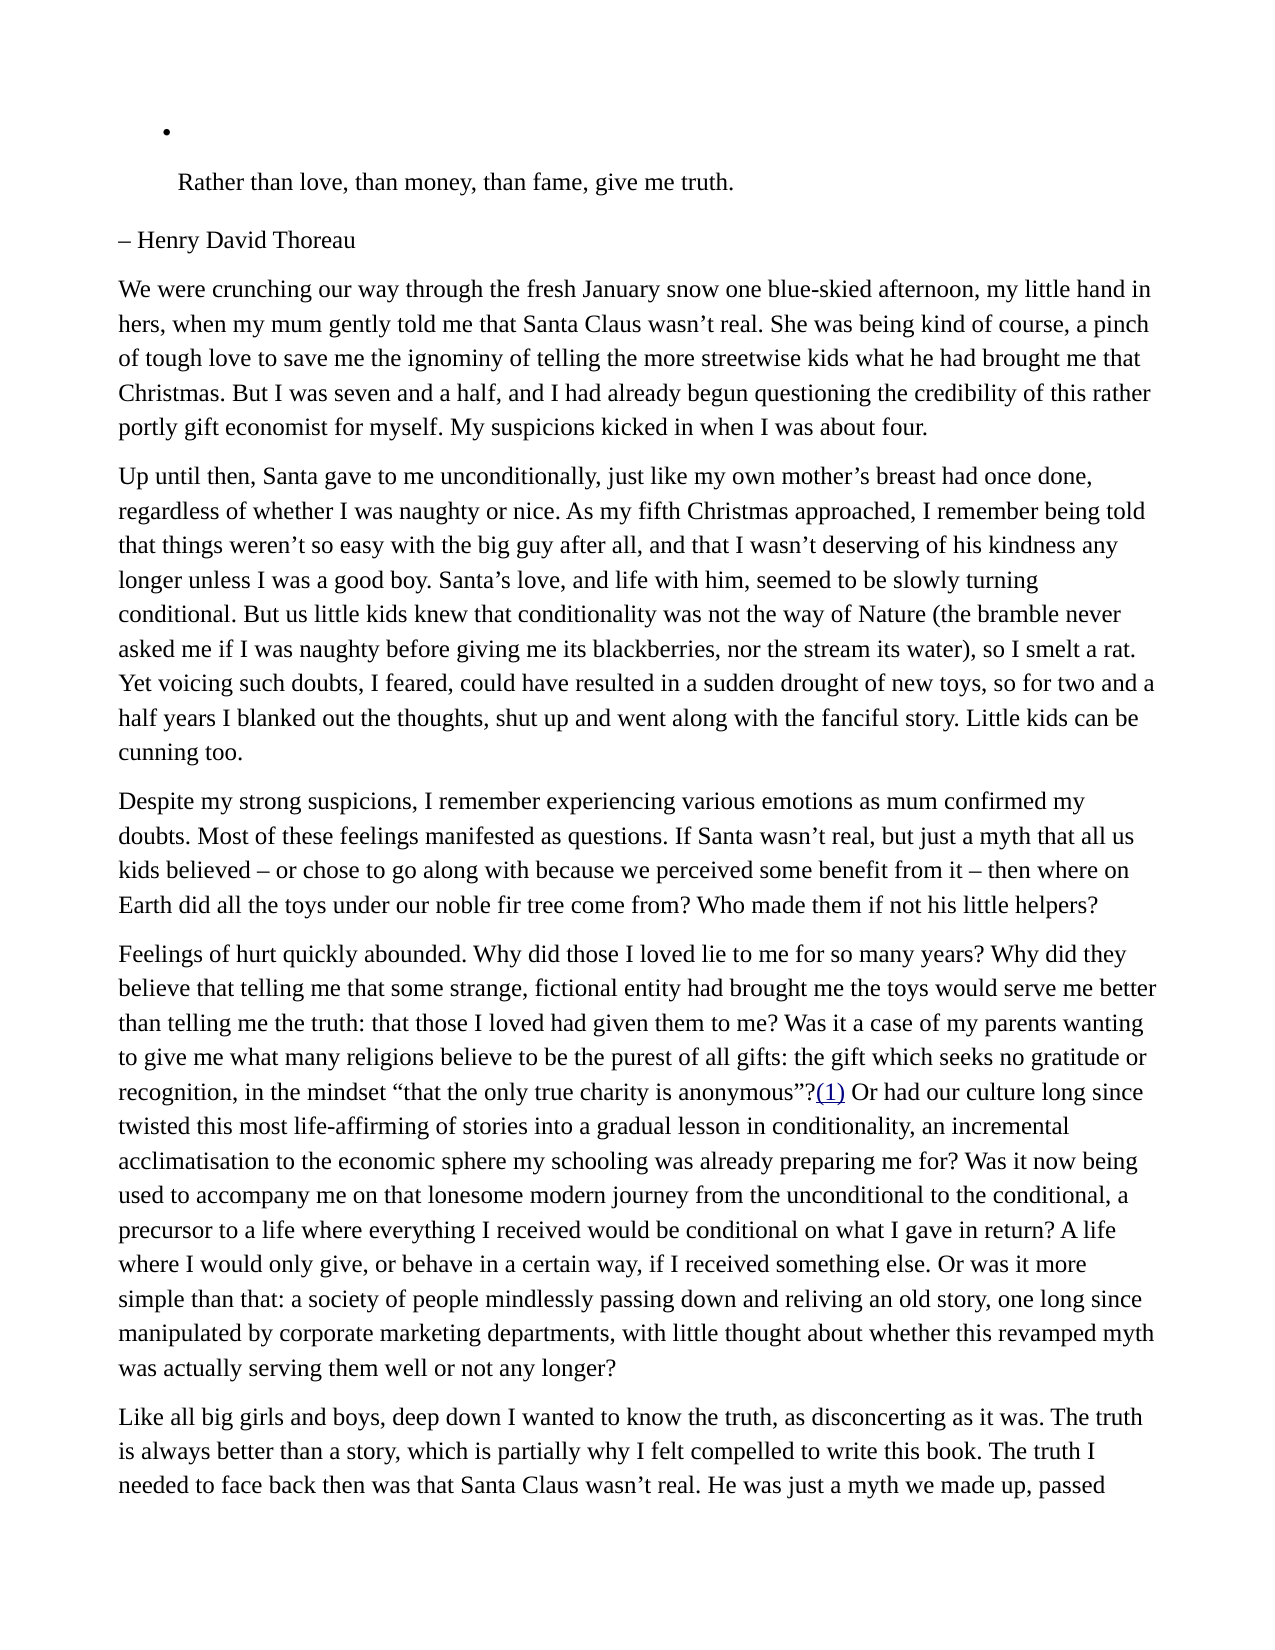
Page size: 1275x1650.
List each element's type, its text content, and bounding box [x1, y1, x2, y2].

text – Henry David Thoreau [118, 225, 1157, 254]
text Rather than love, than money, than fame, give me truth. [177, 167, 1098, 196]
text Feelings of hurt quickly abounded. Why did those I loved lie to me for so many years? Why did they believe that telling me that some strange, fictional entity had brought me the toys would serve me better than telling me the truth: that those I loved had given them to me? Was it a case of my parents wanting to give me what many religions believe to be the purest of all gifts: the gift which seeks no gratitude or recognition, in the mindset “that the only true charity is anonymous”?(1) Or had our culture long since twisted this most life-affirming of stories into a gradual lesson in conditionality, an incremental acclimatisation to the economic sphere my schooling was already preparing me for? Was it now being used to accompany me on that lonesome modern journey from the unconditional to the conditional, a precursor to a life where everything I received would be conditional on what I gave in return? A life where I would only give, or behave in a certain way, if I received something else. Or was it more simple than that: a society of people mindlessly passing down and reliving an old story, one long since manipulated by corporate marketing departments, with little thought about whether this revamped myth was actually serving them well or not any longer? [118, 939, 1157, 1381]
text Like all big girls and boys, deep down I wanted to know the truth, as disconcerting as it was. The truth is always better than a story, which is partially why I felt compelled to write this book. The truth I needed to face back then was that Santa Claus wasn’t real. He was just a myth we made up, passed [118, 1402, 1157, 1499]
text Up until then, Santa gave to me unconditionally, just like my own mother’s breast had once done, regardless of whether I was naughty or nice. As my fifth Christmas approached, I remember being told that things weren’t so easy with the big guy after all, and that I wasn’t deserving of his kindness any longer unless I was a good boy. Santa’s love, and life with him, seemed to be slowly turning conditional. But us little kids knew that conditionality was not the way of Nature (the bramble never asked me if I was naughty before giving me its blackberries, nor the stream its water), so I smelt a rat. Yet voicing such doubts, I feared, could have resulted in a sudden drought of new toys, so for two and a half years I blanked out the thoughts, shut up and went along with the fanciful story. Little kids can be cunning too. [118, 461, 1157, 766]
text We were crunching our way through the fresh January snow one blue-skied afternoon, my little hand in hers, when my mum gently told me that Santa Claus wasn’t real. She was being kind of course, a pinch of tough love to save me the ignominy of telling the more streetwise kids what he had brought me that Christmas. But I was seven and a half, and I had already begun questioning the credibility of this rather portly gift economist for myself. My suspicions kicked in when I was about four. [118, 274, 1157, 441]
text Despite my strong suspicions, I remember experiencing various emotions as mum confirmed my doubts. Most of these feelings manifested as questions. If Santa wasn’t real, but just a myth that all us kids believed – or chose to go along with because we perceived some benefit from it – then where on Earth did all the toys under our noble fir tree come from? Who made them if not his little helpers? [118, 786, 1157, 918]
